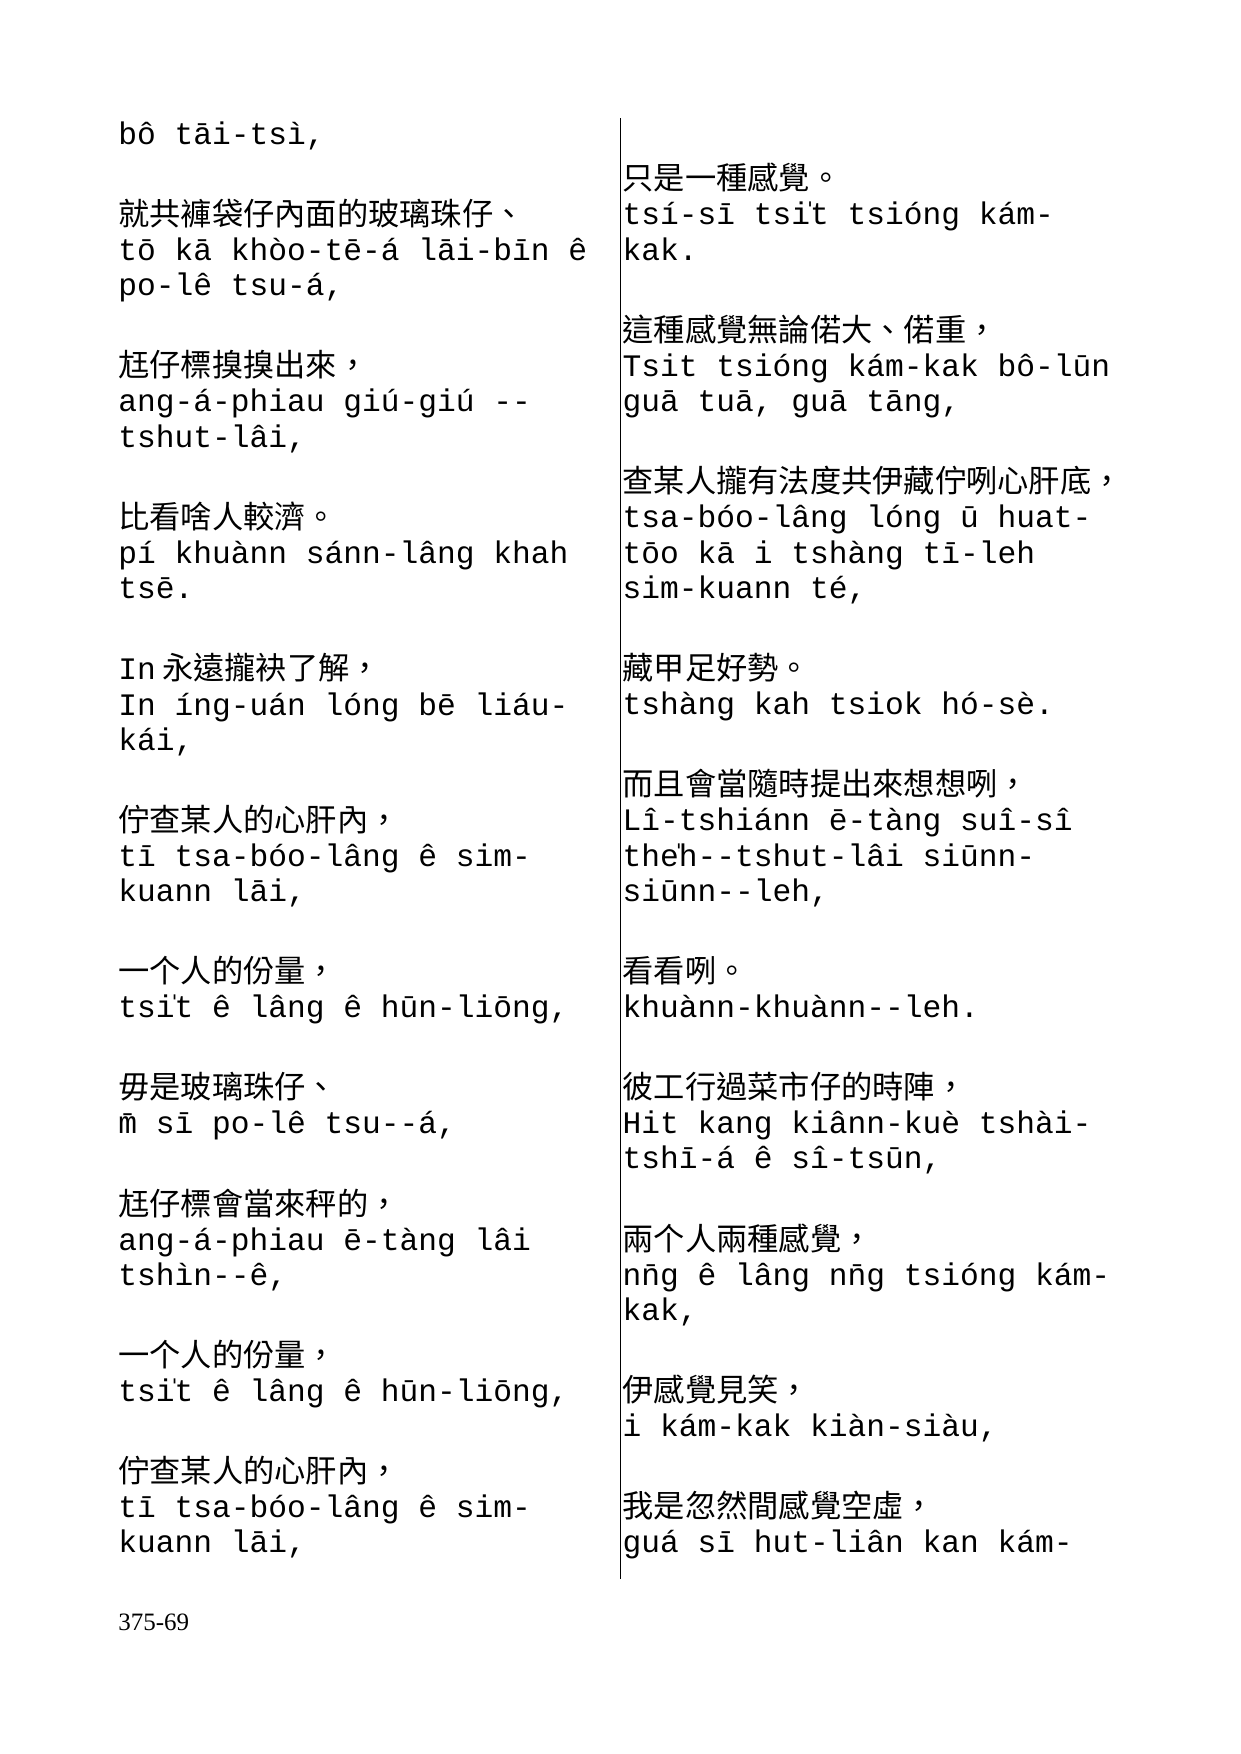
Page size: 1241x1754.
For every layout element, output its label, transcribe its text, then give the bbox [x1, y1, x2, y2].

text 查某人攏有法度共伊藏佇咧心肝底， [622, 456, 1122, 502]
text 比看啥人較濟。 [118, 492, 618, 537]
text 佇查某人的心肝內， [118, 795, 618, 840]
text 只是一種感覺。 [622, 153, 1122, 199]
text tī tsa-bóo-lâng ê sim-kuann lāi, [118, 840, 618, 911]
text i kám-kak kiàn-siàu, [622, 1410, 1122, 1446]
text tsa-bóo-lâng lóng ū huat-tōo kā i tshàng tī-leh sim-kuann té, [622, 502, 1122, 608]
text ang-á-phiau ē-tàng lâi tshìn--ê, [118, 1224, 618, 1295]
text khuànn-khuànn--leh. [622, 991, 1122, 1027]
text 佇查某人的心肝內， [118, 1446, 618, 1491]
text tō kā khòo-tē-á lāi-bīn ê po-lê tsu-á, [118, 234, 618, 305]
text ang-á-phiau giú-giú --tshut-lâi, [118, 386, 618, 456]
text 尪仔標會當來秤的， [118, 1179, 618, 1224]
text m̄ sī po-lê tsu--á, [118, 1108, 618, 1143]
text nn̄g ê lâng nn̄g tsióng kám-kak, [622, 1259, 1122, 1330]
text 一个人的份量， [118, 1330, 618, 1375]
text 藏甲足好勢。 [622, 643, 1122, 688]
text 一个人的份量， [118, 947, 618, 992]
text 我是忽然間感覺空虛， [622, 1481, 1122, 1526]
text 伊感覺見笑， [622, 1365, 1122, 1410]
text 毋是玻璃珠仔、 [118, 1063, 618, 1108]
text tshàng kah tsiok hó-sè. [622, 688, 1122, 724]
text tsí-sī tsi̍t tsióng kám-kak. [622, 199, 1122, 269]
text In íng-uán lóng bē liáu-kái, [118, 689, 618, 760]
text 看看咧。 [622, 946, 1122, 991]
text In永遠攏袂了解， [118, 643, 618, 689]
text tsi̍t ê lâng ê hūn-liōng, [118, 992, 618, 1027]
text 這種感覺無論偌大、偌重， [622, 305, 1122, 350]
text Hit kang kiânn-kuè tshài-tshī-á ê sî-tsūn, [622, 1107, 1122, 1178]
text 兩个人兩種感覺， [622, 1214, 1122, 1259]
text tī tsa-bóo-lâng ê sim-kuann lāi, [118, 1491, 618, 1562]
text Tsit tsióng kám-kak bô-lūn guā tuā, guā tāng, [622, 350, 1122, 421]
text tsi̍t ê lâng ê hūn-liōng, [118, 1375, 618, 1411]
text Lî-tshiánn ē-tàng suî-sî the̍h--tshut-lâi siūnn-siūnn--leh, [622, 804, 1122, 911]
text pí khuànn sánn-lâng khah tsē. [118, 537, 618, 608]
text bô tāi-tsì, [118, 118, 618, 153]
text 而且會當隨時提出來想想咧， [622, 759, 1122, 804]
text guá sī hut-liân kan kám- [622, 1526, 1122, 1562]
text 就共褲袋仔內面的玻璃珠仔、 [118, 189, 618, 234]
text 尪仔標搝搝出來， [118, 340, 618, 386]
text 彼工行過菜市仔的時陣， [622, 1062, 1122, 1107]
